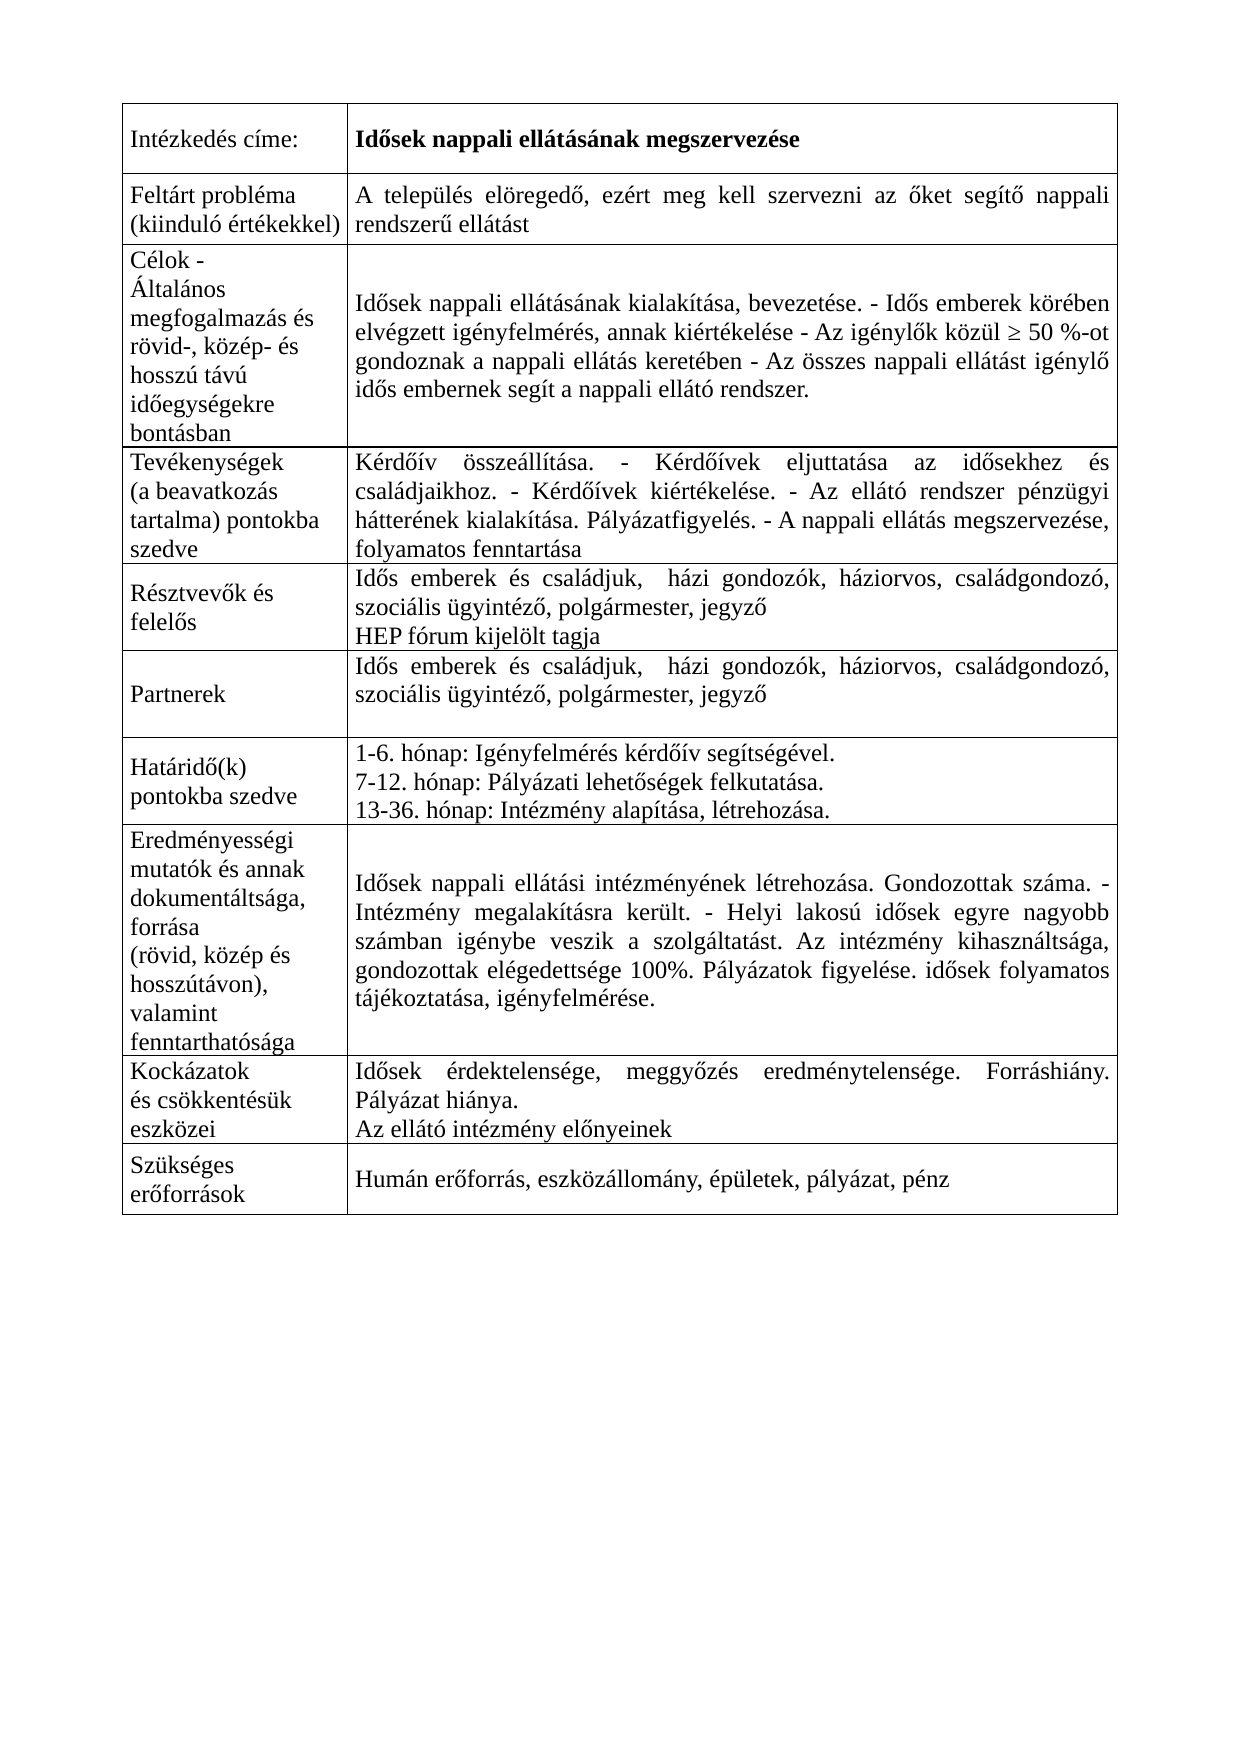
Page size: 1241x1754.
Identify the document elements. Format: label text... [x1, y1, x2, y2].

table_header Intézkedés címe: [123, 104, 347, 173]
table_cell Feltárt probléma (kiinduló értékekkel) [123, 174, 347, 244]
table_cell Partnerek [123, 651, 347, 737]
table_cell Idősek nappali ellátásának kialakítása, bevezetése. - Idős emberek körében elvégzett igényfelmérés, annak kiértékelése - Az igénylők közül ≥ 50 %-ot gondoznak a nappali ellátás keretében - Az összes nappali ellátást igénylő idős embernek segít a nappali ellátó rendszer. [348, 245, 1117, 446]
table_cell Résztvevők és felelős [123, 564, 347, 650]
table_cell Célok - Általános megfogalmazás és rövid-, közép- és hosszú távú időegységekre bontásban [123, 245, 347, 446]
table_cell Idős emberek és családjuk, házi gondozók, háziorvos, családgondozó, szociális ügyintéző, polgármester, jegyző HEP fórum kijelölt tagja [348, 564, 1117, 650]
table_cell Szükséges erőforrások [123, 1144, 347, 1213]
table_cell Idősek nappali ellátási intézményének létrehozása. Gondozottak száma. - Intézmény megalakításra került. - Helyi lakosú idősek egyre nagyobb számban igénybe veszik a szolgáltatást. Az intézmény kihasználtsága, gondozottak elégedettsége 100%. Pályázatok figyelése. idősek folyamatos tájékoztatása, igényfelmérése. [348, 825, 1117, 1055]
table_header Idősek nappali ellátásának megszervezése [348, 104, 1117, 173]
table_cell Humán erőforrás, eszközállomány, épületek, pályázat, pénz [348, 1144, 1117, 1213]
table_cell Tevékenységek (a beavatkozás tartalma) pontokba szedve [123, 448, 347, 562]
table_cell Eredményességi mutatók és annak dokumentáltsága, forrása (rövid, közép és hosszútávon), valamint fenntarthatósága [123, 825, 347, 1055]
table_cell Határidő(k) pontokba szedve [123, 738, 347, 824]
table_cell 1-6. hónap: Igényfelmérés kérdőív segítségével. 7-12. hónap: Pályázati lehetőségek felkutatása. 13-36. hónap: Intézmény alapítása, létrehozása. [348, 738, 1117, 824]
table_cell Idős emberek és családjuk, házi gondozók, háziorvos, családgondozó, szociális ügyintéző, polgármester, jegyző [348, 651, 1117, 737]
table_cell Idősek érdektelensége, meggyőzés eredménytelensége. Forráshiány. Pályázat hiánya. Az ellátó intézmény előnyeinek [348, 1056, 1117, 1143]
table_cell Kockázatok és csökkentésük eszközei [123, 1056, 347, 1143]
table_cell A település elöregedő, ezért meg kell szervezni az őket segítő nappali rendszerű ellátást [348, 174, 1117, 244]
table_cell Kérdőív összeállítása. - Kérdőívek eljuttatása az idősekhez és családjaikhoz. - Kérdőívek kiértékelése. - Az ellátó rendszer pénzügyi hátterének kialakítása. Pályázatfigyelés. - A nappali ellátás megszervezése, folyamatos fenntartása [348, 448, 1117, 562]
